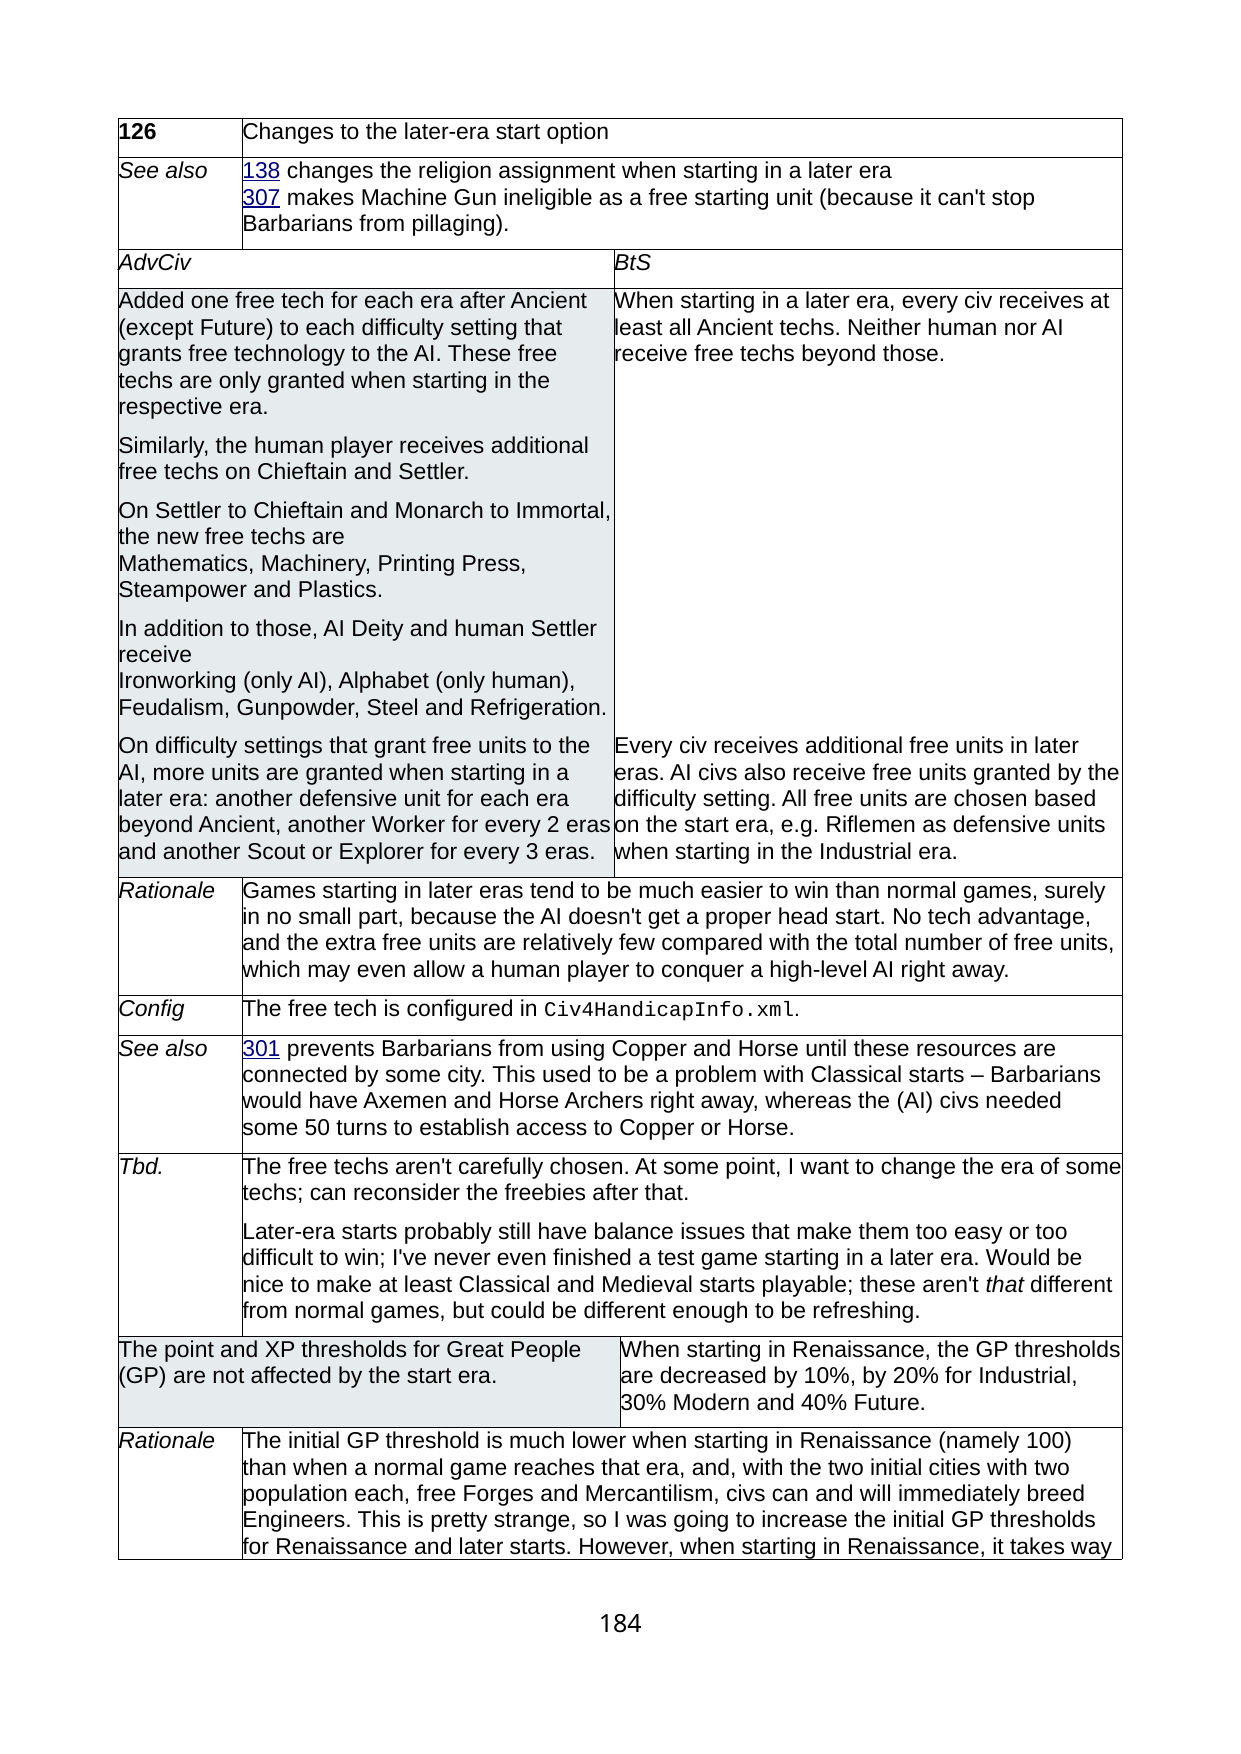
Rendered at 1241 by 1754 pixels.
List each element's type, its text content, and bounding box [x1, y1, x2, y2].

table_cell See also [119, 158, 242, 248]
table_cell Tbd. [119, 1154, 242, 1336]
table_cell Rationale [119, 878, 242, 994]
table_cell Config [119, 996, 242, 1035]
table_cell The initial GP threshold is much lower when starting in Renaissance (namely 100) than when a normal game reaches that era, and, with the two initial cities with two population each, free Forges and Mercantilism, civs can and will immediately breed Engineers. This is pretty strange, so I was going to increase the initial GP thresholds for Renaissance and later starts. However, when starting in Renaissance, it takes way [243, 1428, 1122, 1559]
table_cell 301 prevents Barbarians from using Copper and Horse until these resources are connected by some city. This used to be a problem with Classical starts – Barbarians would have Axemen and Horse Archers right away, whereas the (AI) civs needed some 50 turns to establish access to Copper or Horse. [243, 1036, 1122, 1153]
table_cell When starting in Renaissance, the GP thresholds are decreased by 10%, by 20% for Industrial, 30% Modern and 40% Future. [621, 1337, 1122, 1427]
table_cell See also [119, 1036, 242, 1153]
table_header 126 [119, 119, 242, 157]
table_cell When starting in a later era, every civ receives at least all Ancient techs. Neither human nor AI receive free techs beyond those. Every civ receives additional free units in later eras. AI civs also receive free units granted by the difficulty setting. All free units are chosen based on the start era, e.g. Riflemen as defensive units when starting in the Industrial era. [615, 289, 1122, 877]
table_cell AdvCiv [119, 250, 614, 287]
table_cell Games starting in later eras tend to be much easier to win than normal games, surely in no small part, because the AI doesn't get a proper head start. No tech advantage, and the extra free units are relatively few compared with the total number of free units, which may even allow a human player to conquer a high-level AI right away. [243, 878, 1122, 994]
table_cell The free techs aren't carefully chosen. At some point, I want to change the era of some techs; can reconsider the freebies after that. Later-era starts probably still have balance issues that make them too easy or too difficult to win; I've never even finished a test game starting in a later era. Would be nice to make at least Classical and Medieval starts playable; these aren't that different from normal games, but could be different enough to be refreshing. [243, 1154, 1122, 1336]
table_cell Rationale [119, 1428, 242, 1559]
table_cell BtS [615, 250, 1122, 287]
table_cell The point and XP thresholds for Great People (GP) are not affected by the start era. [119, 1337, 620, 1427]
table_cell Added one free tech for each era after Ancient (except Future) to each difficulty setting that grants free technology to the AI. These free techs are only granted when starting in the respective era. Similarly, the human player receives additional free techs on Chieftain and Settler. On Settler to Chieftain and Monarch to Immortal, the new free techs are Mathematics, Machinery, Printing Press, Steampower and Plastics. In addition to those, AI Deity and human Settler receive Ironworking (only AI), Alphabet (only human), Feudalism, Gunpowder, Steel and Refrigeration. On difficulty settings that grant free units to the AI, more units are granted when starting in a later era: another defensive unit for each era beyond Ancient, another Worker for every 2 eras and another Scout or Explorer for every 3 eras. [119, 289, 614, 877]
table_header Changes to the later-era start option [243, 119, 1122, 157]
table_cell The free tech is configured in Civ4HandicapInfo.xml. [243, 996, 1122, 1035]
table_cell 138 changes the religion assignment when starting in a later era 307 makes Machine Gun ineligible as a free starting unit (because it can't stop Barbarians from pillaging). [243, 158, 1122, 248]
